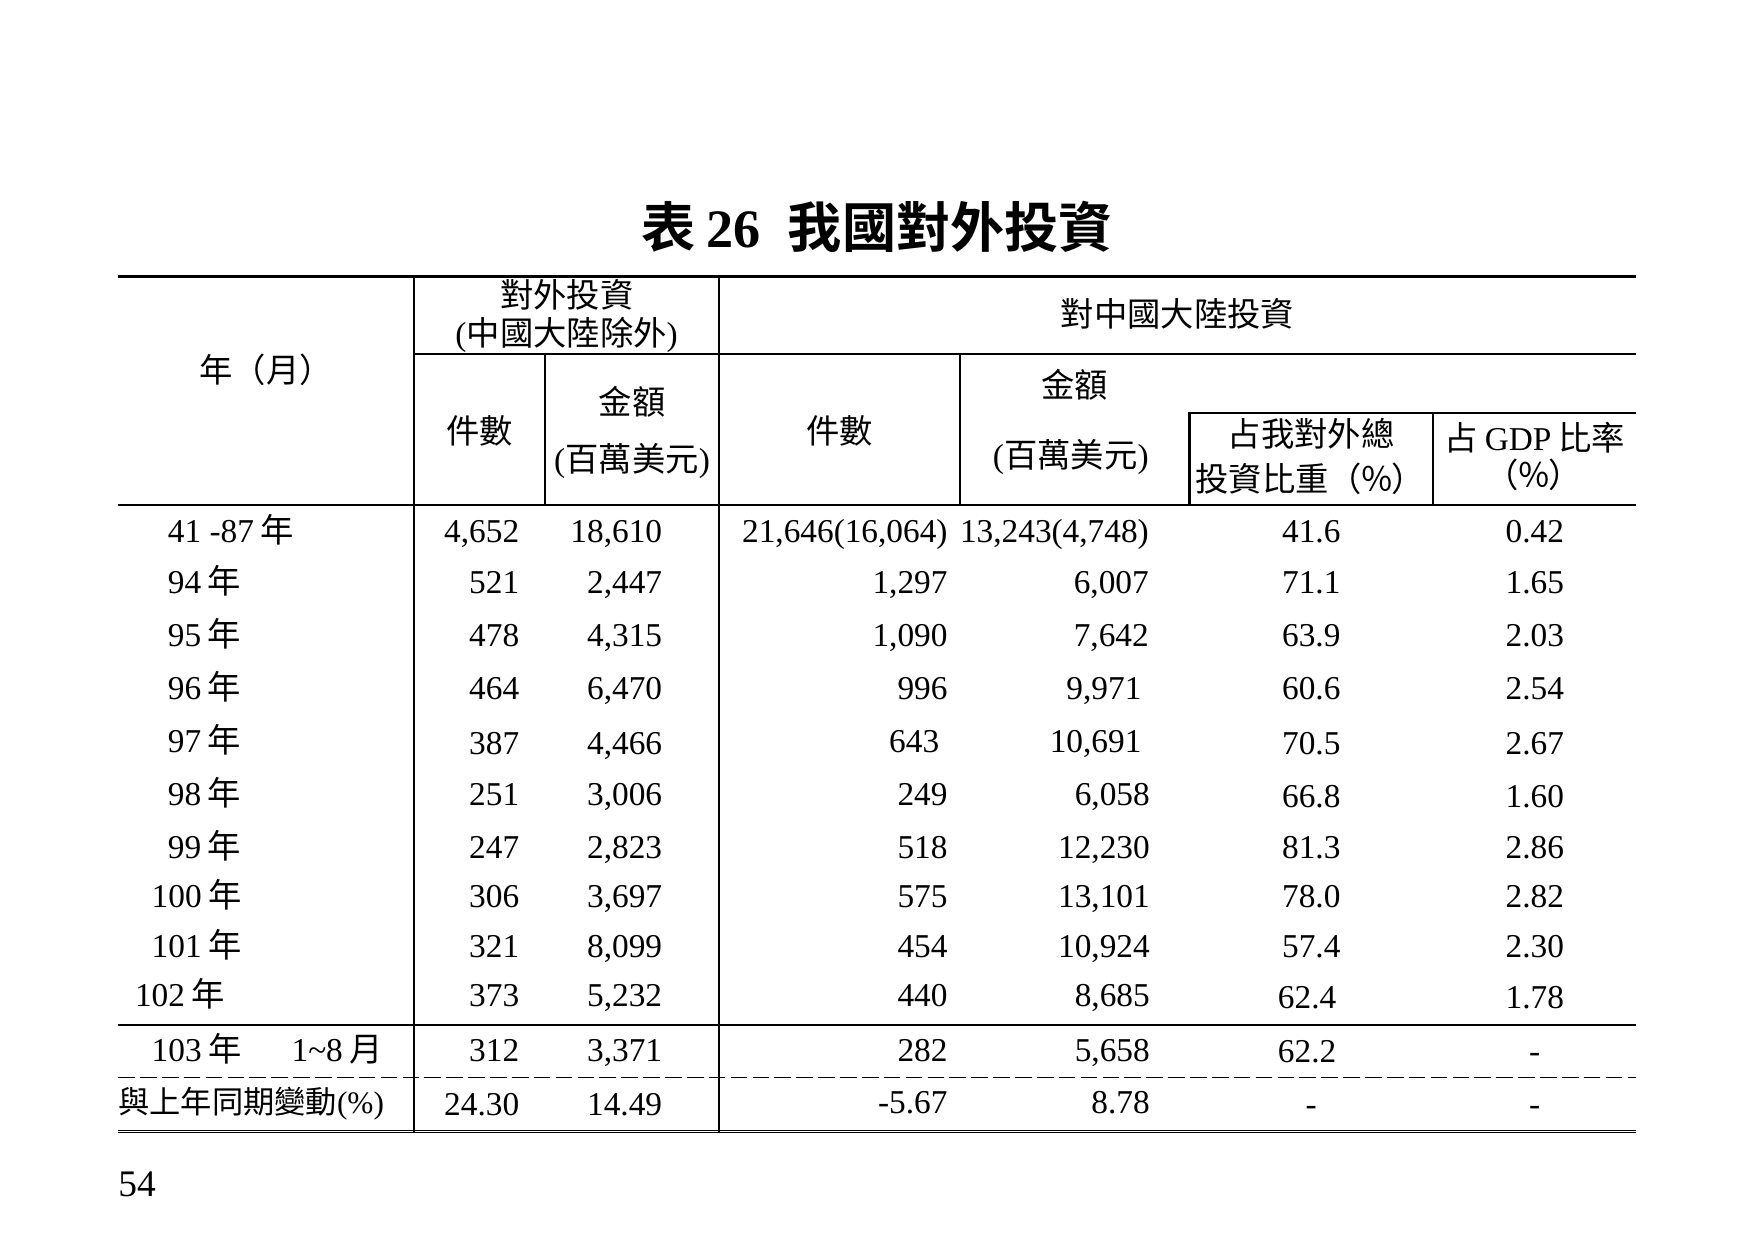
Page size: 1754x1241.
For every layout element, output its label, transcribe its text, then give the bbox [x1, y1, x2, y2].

text 表26 我國對外投資 [118, 184, 1636, 263]
table_cell 2,823 3,697 8,099 [545, 823, 718, 970]
table_cell 41.6 [1189, 506, 1433, 557]
table_cell 478 [415, 610, 545, 663]
table_cell 97年 [118, 717, 413, 770]
table_cell - [1433, 1077, 1636, 1130]
table_cell 件數 [720, 355, 959, 504]
table_cell 62.4 [1189, 970, 1433, 1023]
table_cell [1433, 355, 1636, 412]
table_cell 464 [415, 664, 545, 717]
table_cell -5.67 [720, 1077, 959, 1130]
table_cell 24.30 [415, 1077, 545, 1130]
table_cell 70.5 [1189, 717, 1433, 770]
table_cell 1,090 [720, 610, 959, 663]
table_cell 6,058 [960, 770, 1189, 823]
table_cell 6,007 [960, 557, 1189, 610]
table_cell 518 575 454 [720, 823, 959, 970]
table_cell 8.78 [960, 1077, 1189, 1130]
table_cell 440 [720, 970, 959, 1023]
table_cell 94年 [118, 557, 413, 610]
table_cell 4,315 [545, 610, 718, 663]
table_cell 81.3 78.0 57.4 [1189, 823, 1433, 970]
table_cell 0.42 [1433, 506, 1636, 557]
table_cell 21,646(16,064) [720, 506, 959, 557]
table_cell 10,691 [960, 717, 1189, 770]
table_cell 7,642 [960, 610, 1189, 663]
table_cell 4,652 [415, 506, 545, 557]
table_cell 1.78 [1433, 970, 1636, 1023]
table_cell - [1189, 1077, 1433, 1130]
table_cell 247 306 321 [415, 823, 545, 970]
table_cell 1.65 [1433, 557, 1636, 610]
table_header 年（月） [118, 278, 413, 504]
table_cell 63.9 [1189, 610, 1433, 663]
table_header 對外投資 (中國大陸除外) [415, 278, 718, 352]
table_cell 8,685 [960, 970, 1189, 1023]
table_cell [1189, 355, 1433, 412]
table_cell 占我對外總 投資比重（％） [1191, 414, 1432, 504]
table_cell 373 [415, 970, 545, 1023]
table_cell 96年 [118, 664, 413, 717]
table_cell 與上年同期變動(%) [118, 1077, 413, 1130]
table_cell 3,371 [545, 1026, 718, 1077]
table_cell 金額 [961, 355, 1189, 412]
table_cell - [1433, 1026, 1636, 1077]
table_cell 占GDP比率 （％） [1434, 414, 1636, 504]
table_cell 14.49 [545, 1077, 718, 1130]
table_cell 2.54 [1433, 664, 1636, 717]
table_cell 13,243(4,748) [960, 506, 1189, 557]
table_cell 99年 100年 101年 [118, 823, 413, 970]
table_cell 18,610 [545, 506, 718, 557]
table_cell 282 [720, 1026, 959, 1077]
table_cell 6,470 [545, 664, 718, 717]
table_cell 387 [415, 717, 545, 770]
table_cell 102年 [118, 970, 413, 1023]
table_cell 62.2 [1189, 1026, 1433, 1077]
table_cell 2.86 2.82 2.30 [1433, 823, 1636, 970]
table_cell 60.6 [1189, 664, 1433, 717]
table_cell 71.1 [1189, 557, 1433, 610]
table_cell 98年 [118, 770, 413, 823]
table_cell 103年 1~8月 [118, 1026, 413, 1077]
table_cell 4,466 [545, 717, 718, 770]
table_cell 2.03 [1433, 610, 1636, 663]
table_cell 996 [720, 664, 959, 717]
table_cell 件數 [415, 355, 544, 504]
table_cell 金額 (百萬美元) [546, 355, 718, 504]
table_cell 1.60 [1433, 770, 1636, 823]
table_cell 66.8 [1189, 770, 1433, 823]
table_cell 521 [415, 557, 545, 610]
table_cell (百萬美元) [961, 412, 1188, 504]
table_cell 9,971 [960, 664, 1189, 717]
table_cell 2.67 [1433, 717, 1636, 770]
table_cell 5,658 [960, 1026, 1189, 1077]
table_cell 249 [720, 770, 959, 823]
table_header 對中國大陸投資 [720, 278, 1636, 352]
table_cell 1,297 [720, 557, 959, 610]
table_cell 12,230 13,101 10,924 [960, 823, 1189, 970]
table_cell 2,447 [545, 557, 718, 610]
table_cell 5,232 [545, 970, 718, 1023]
table_cell 643 [720, 717, 959, 770]
table_cell 312 [415, 1026, 545, 1077]
table_cell 95年 [118, 610, 413, 663]
table_cell 3,006 [545, 770, 718, 823]
table_cell 41 -87年 [118, 506, 413, 557]
table_cell 251 [415, 770, 545, 823]
